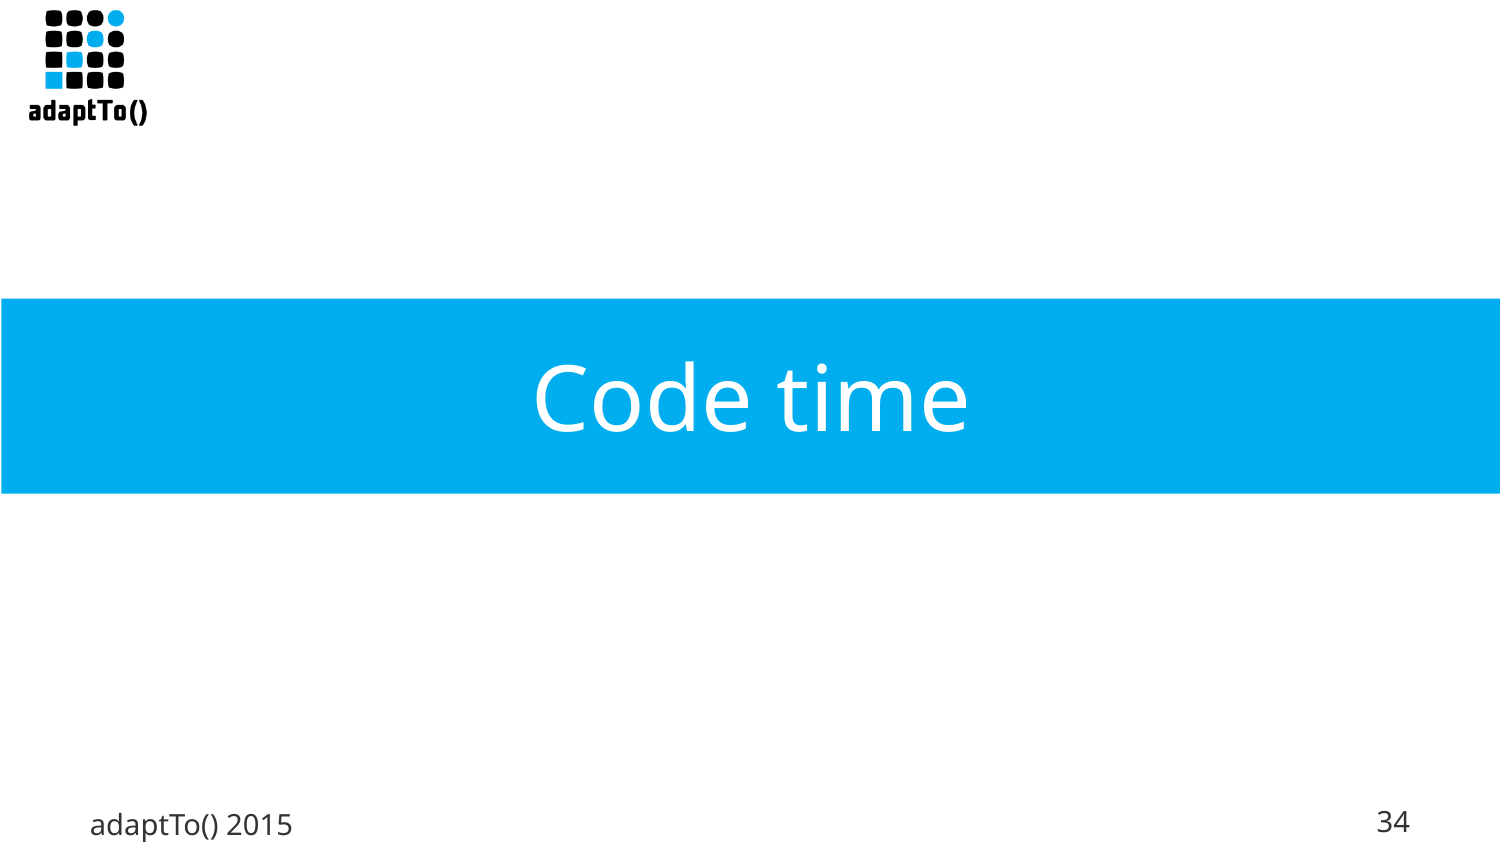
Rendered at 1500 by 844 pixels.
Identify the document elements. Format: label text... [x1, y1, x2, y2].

picture [27, 6, 148, 127]
title Code time [1, 298, 1500, 494]
